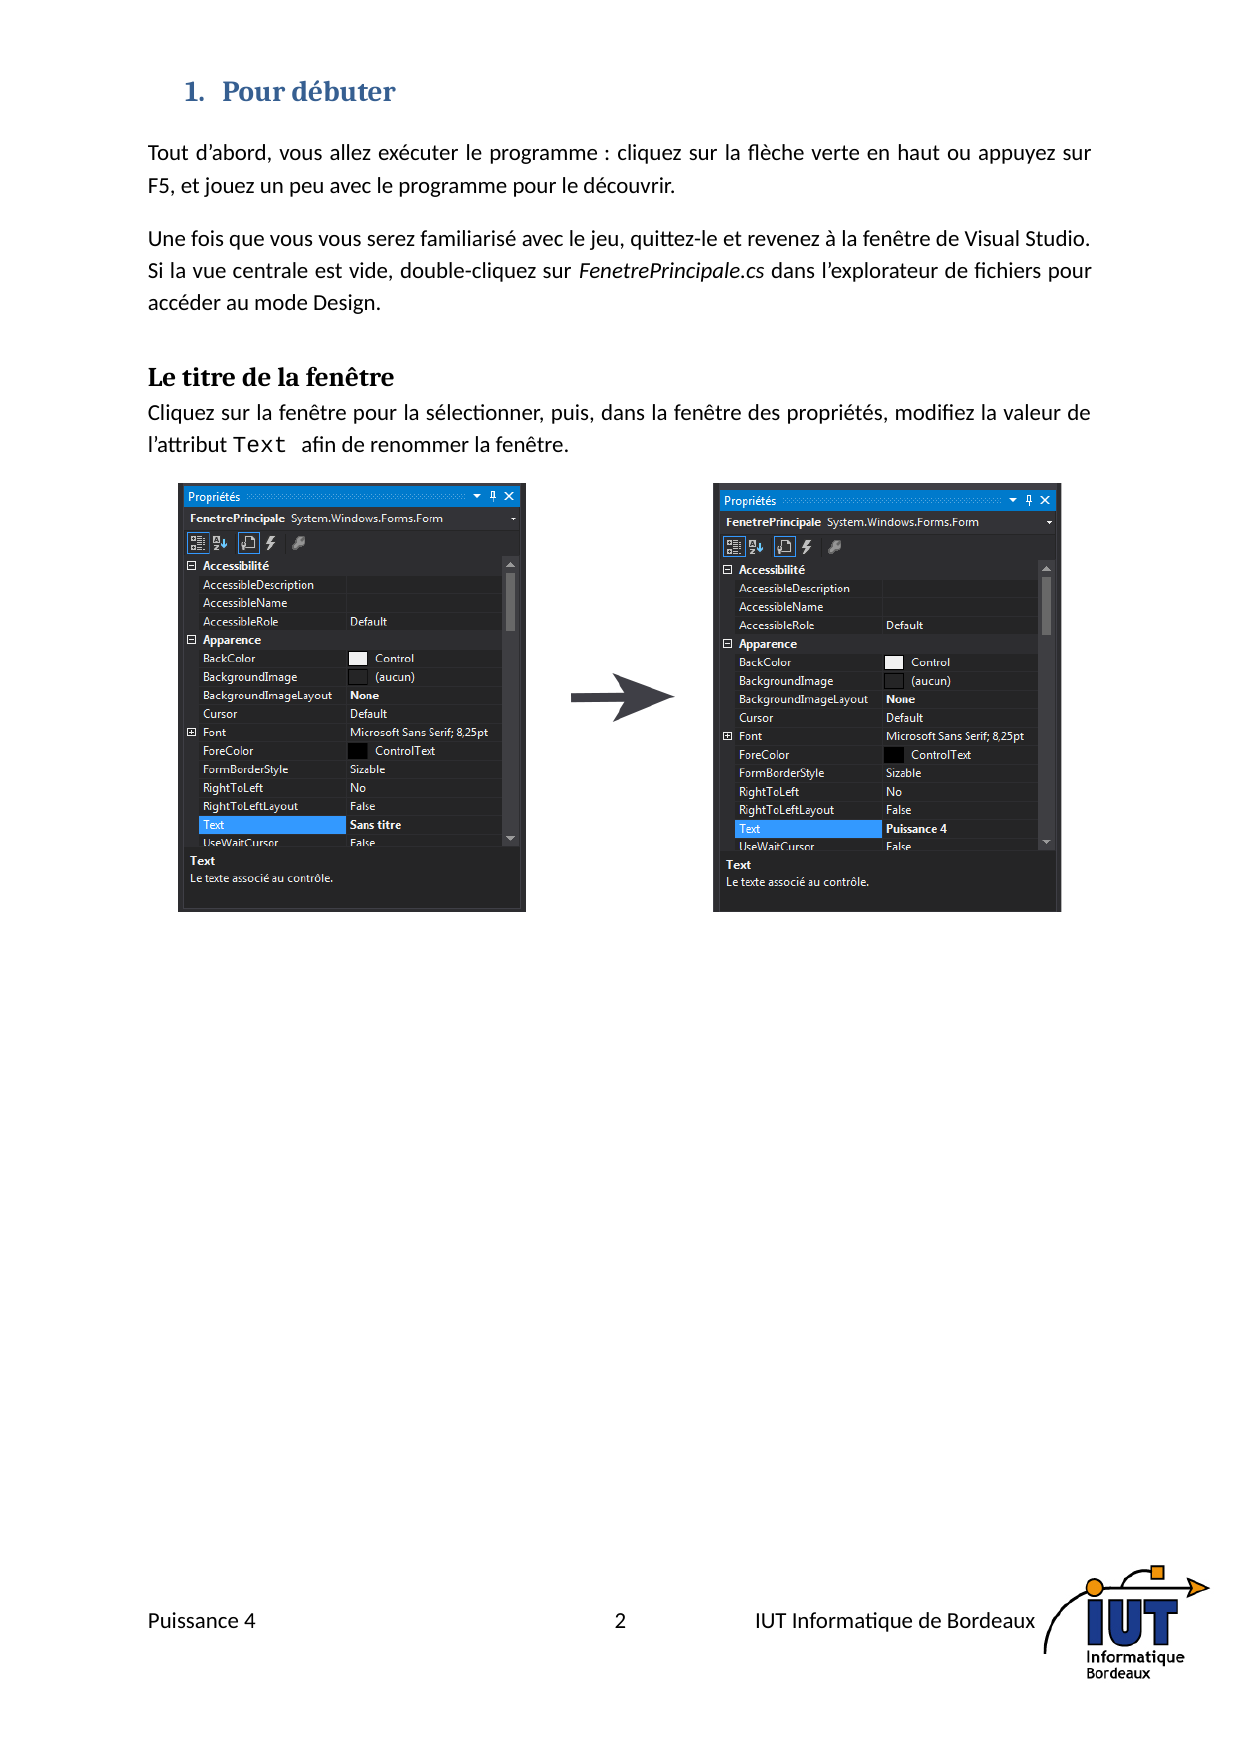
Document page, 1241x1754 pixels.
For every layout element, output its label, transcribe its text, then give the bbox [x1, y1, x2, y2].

subtitle Le titre de la fenêtre [148, 362, 1093, 393]
text Tout d’abord, vous allez exécuter le programme : cliquez sur la flèche verte en haut ou appuyez sur F5, et jouez un peu avec le programme pour le découvrir. [148, 138, 1093, 199]
subtitle Pour débuter [185, 75, 1093, 108]
text Une fois que vous vous serez familiarisé avec le jeu, quittez-le et revenez à la fenêtre de Visual Studio. Si la vue centrale est vide, double-cliquez sur FenetrePrincipale.cs dans l’explorateur de fichiers pour accéder au mode Design. [148, 224, 1093, 316]
text Cliquez sur la fenêtre pour la sélectionner, puis, dans la fenêtre des propriétés, modifiez la valeur de l’attribut Text afin de renommer la fenêtre. [148, 398, 1093, 459]
